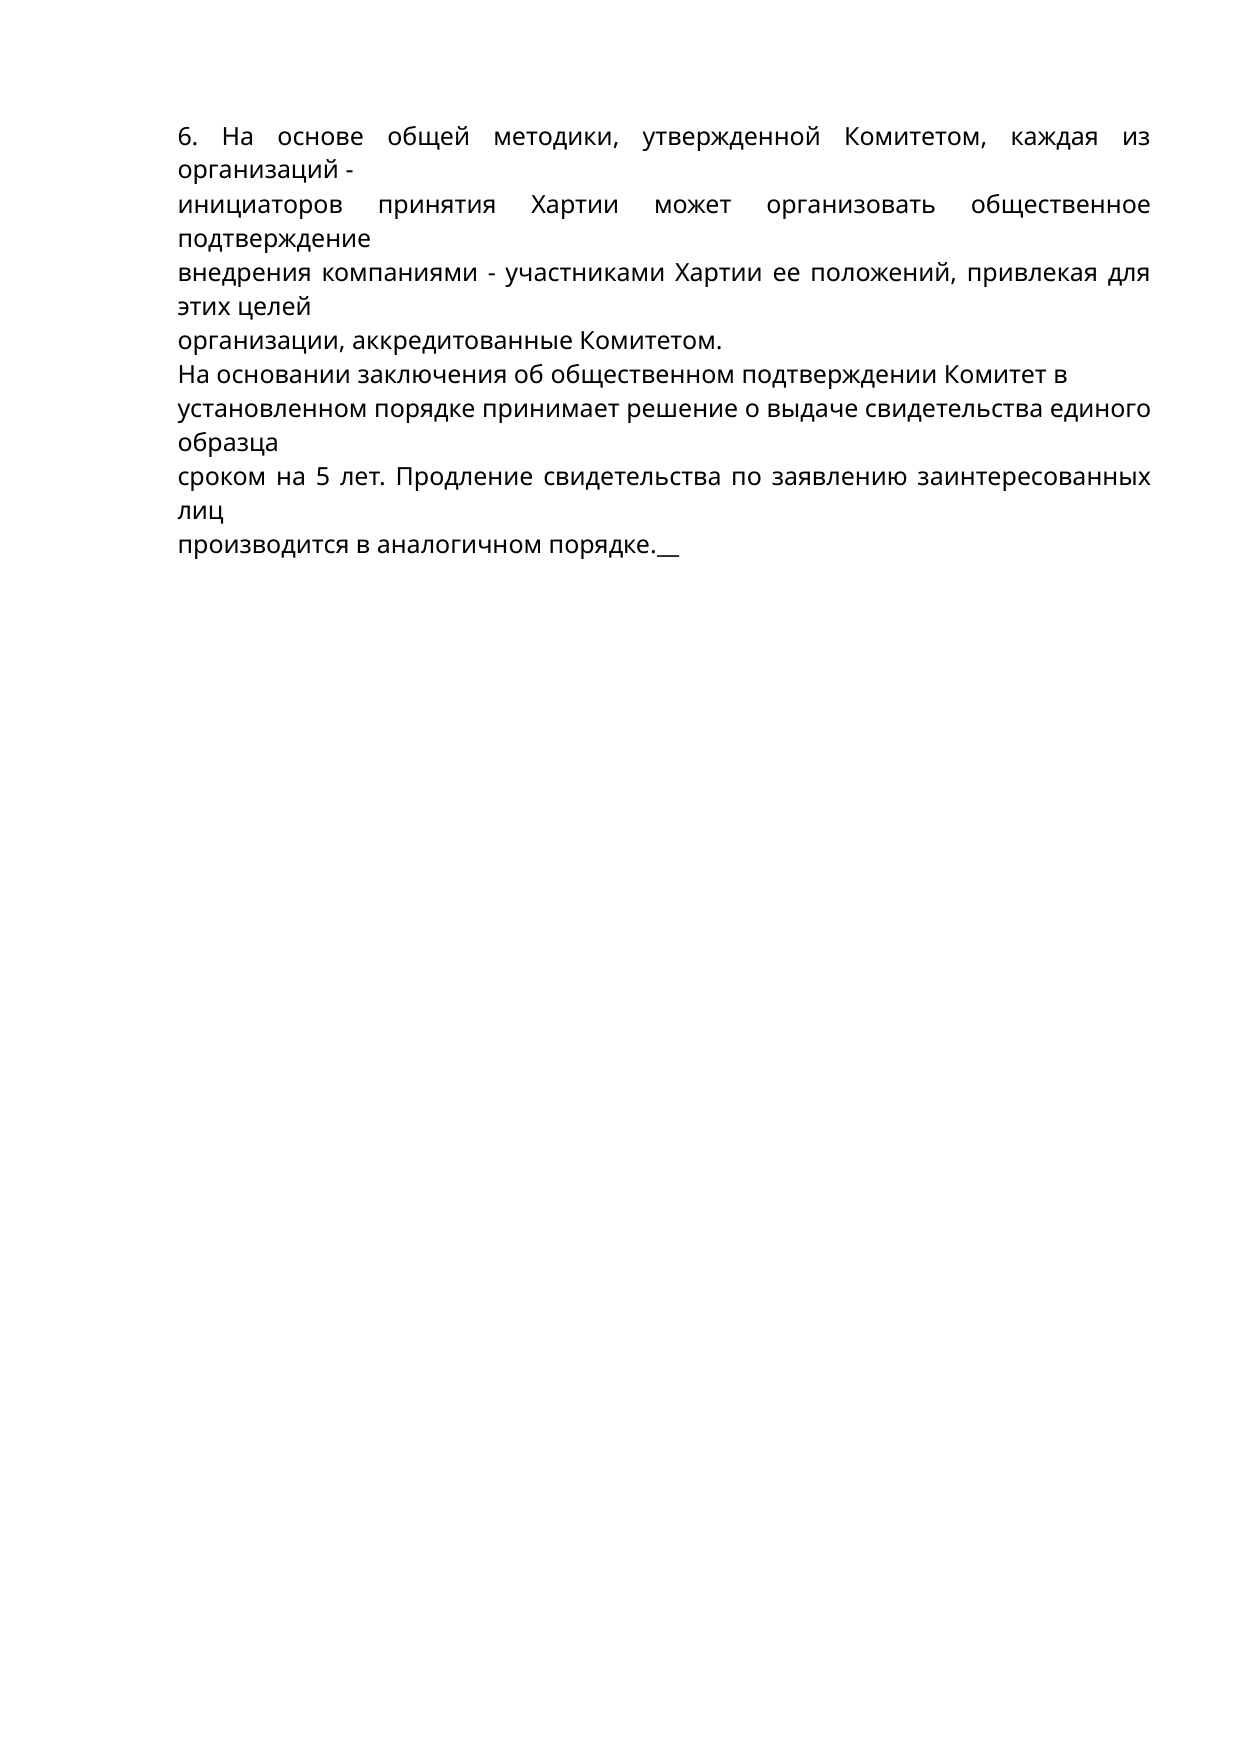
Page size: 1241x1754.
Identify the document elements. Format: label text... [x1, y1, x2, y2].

text организации, аккредитованные Комитетом. [177, 322, 1152, 357]
text внедрения компаниями - участниками Хартии ее положений, привлекая для этих целей [177, 254, 1152, 322]
text На основании заключения об общественном подтверждении Комитет в [177, 357, 1152, 391]
text инициаторов принятия Хартии может организовать общественное подтверждение [177, 186, 1152, 254]
text производится в аналогичном порядке.__ [177, 527, 1152, 561]
text 6. На основе общей методики, утвержденной Комитетом, каждая из организаций - [177, 118, 1152, 186]
text установленном порядке принимает решение о выдаче свидетельства единого образца [177, 391, 1152, 459]
text сроком на 5 лет. Продление свидетельства по заявлению заинтересованных лиц [177, 459, 1152, 527]
